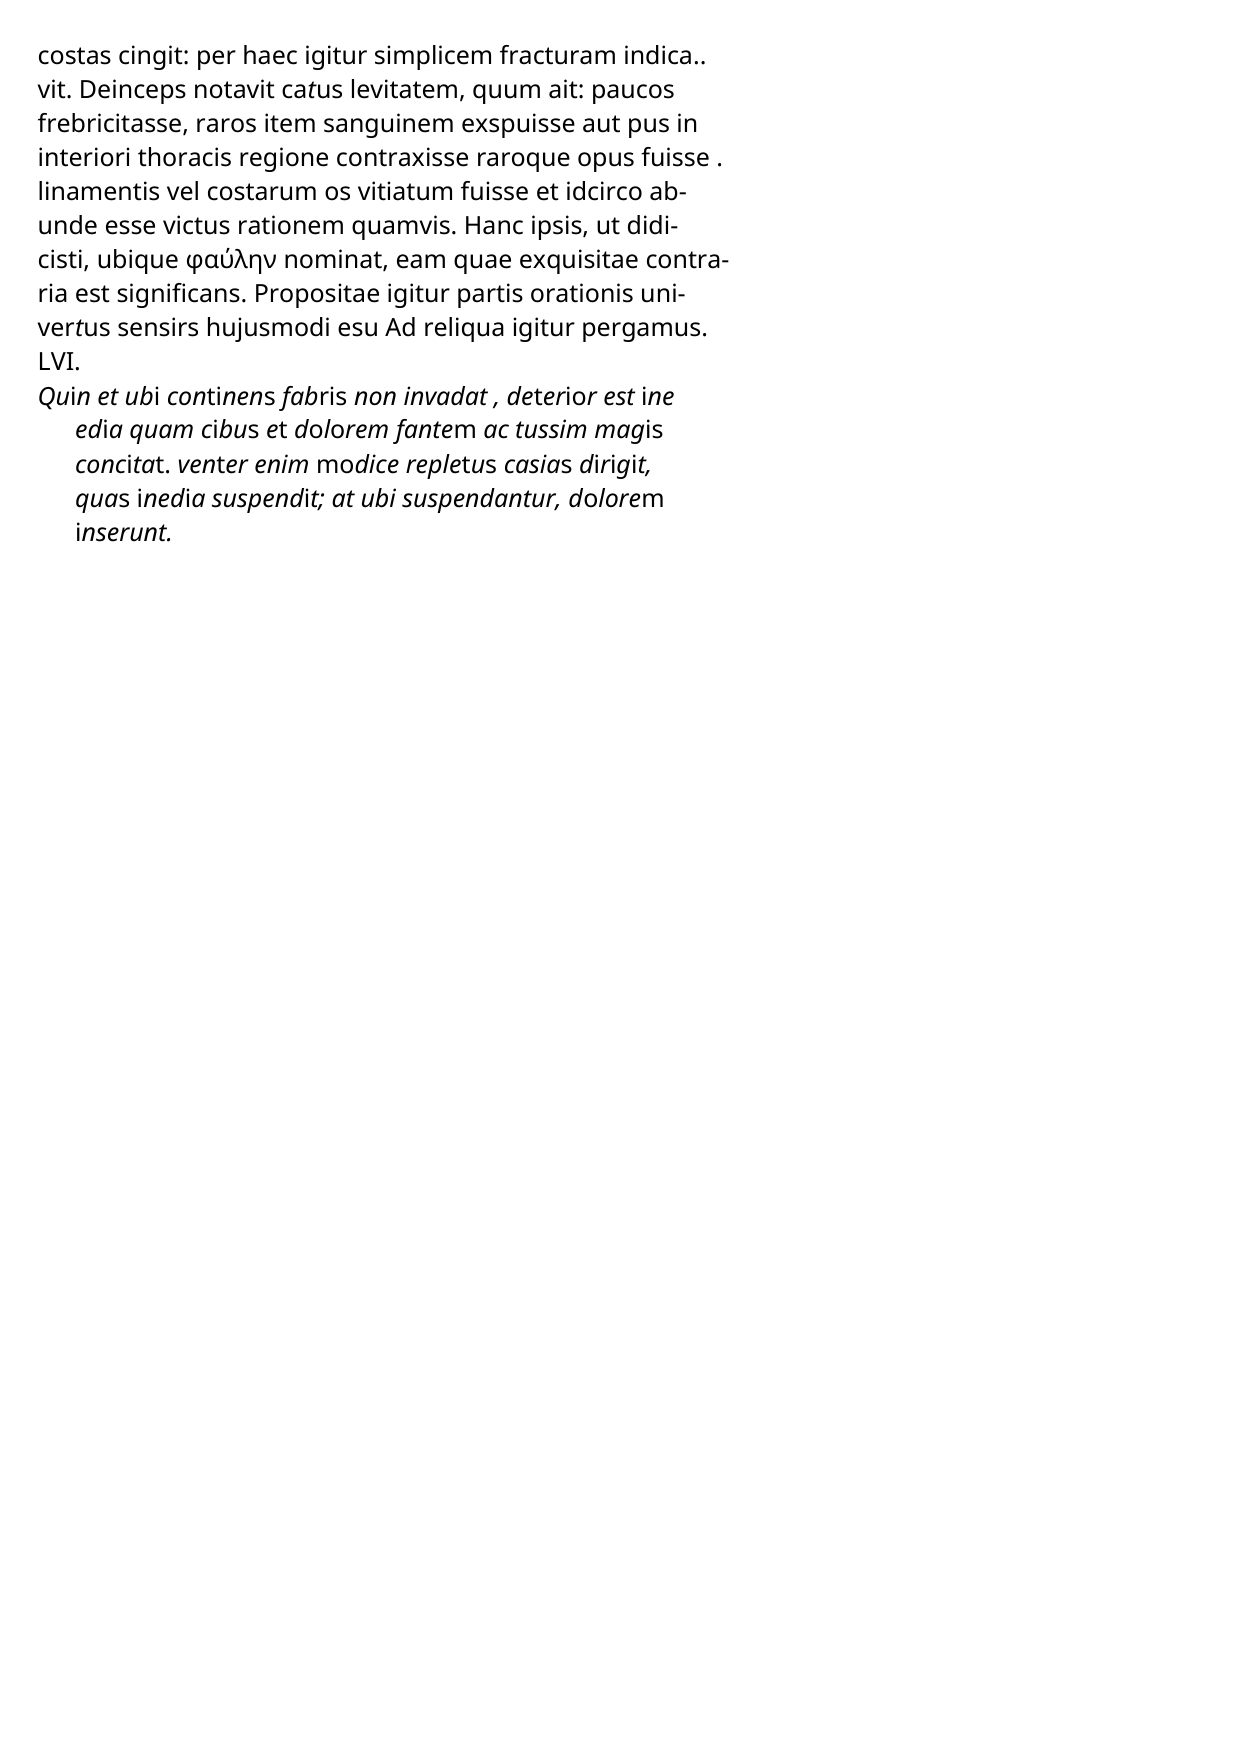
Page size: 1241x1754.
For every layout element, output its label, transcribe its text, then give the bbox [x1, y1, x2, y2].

text costas cingit: per haec igitur simplicem fracturam indica.. vit. Deinceps notavit catus levitatem, quum ait: paucos frebricitasse, raros item sanguinem exspuisse aut pus in interiori thoracis regione contraxisse raroque opus fuisse . linamentis vel costarum os vitiatum fuisse et idcirco ab- unde esse victus rationem quamvis. Hanc ipsis, ut didi- cisti, ubique φαύλην nominat, eam quae exquisitae contra- ria est significans. Propositae igitur partis orationis uni- vertus sensirs hujusmodi esu Ad reliqua igitur pergamus. [37, 37, 1203, 344]
text Quin et ubi continens fabris non invadat , deterior est ine edia quam cibus et dolorem fantem ac tussim magis concitat. venter enim modice repletus casias dirigit, quas inedia suspendit; at ubi suspendantur, dolorem inserunt. [37, 378, 1203, 548]
text LVI. [37, 344, 1203, 378]
